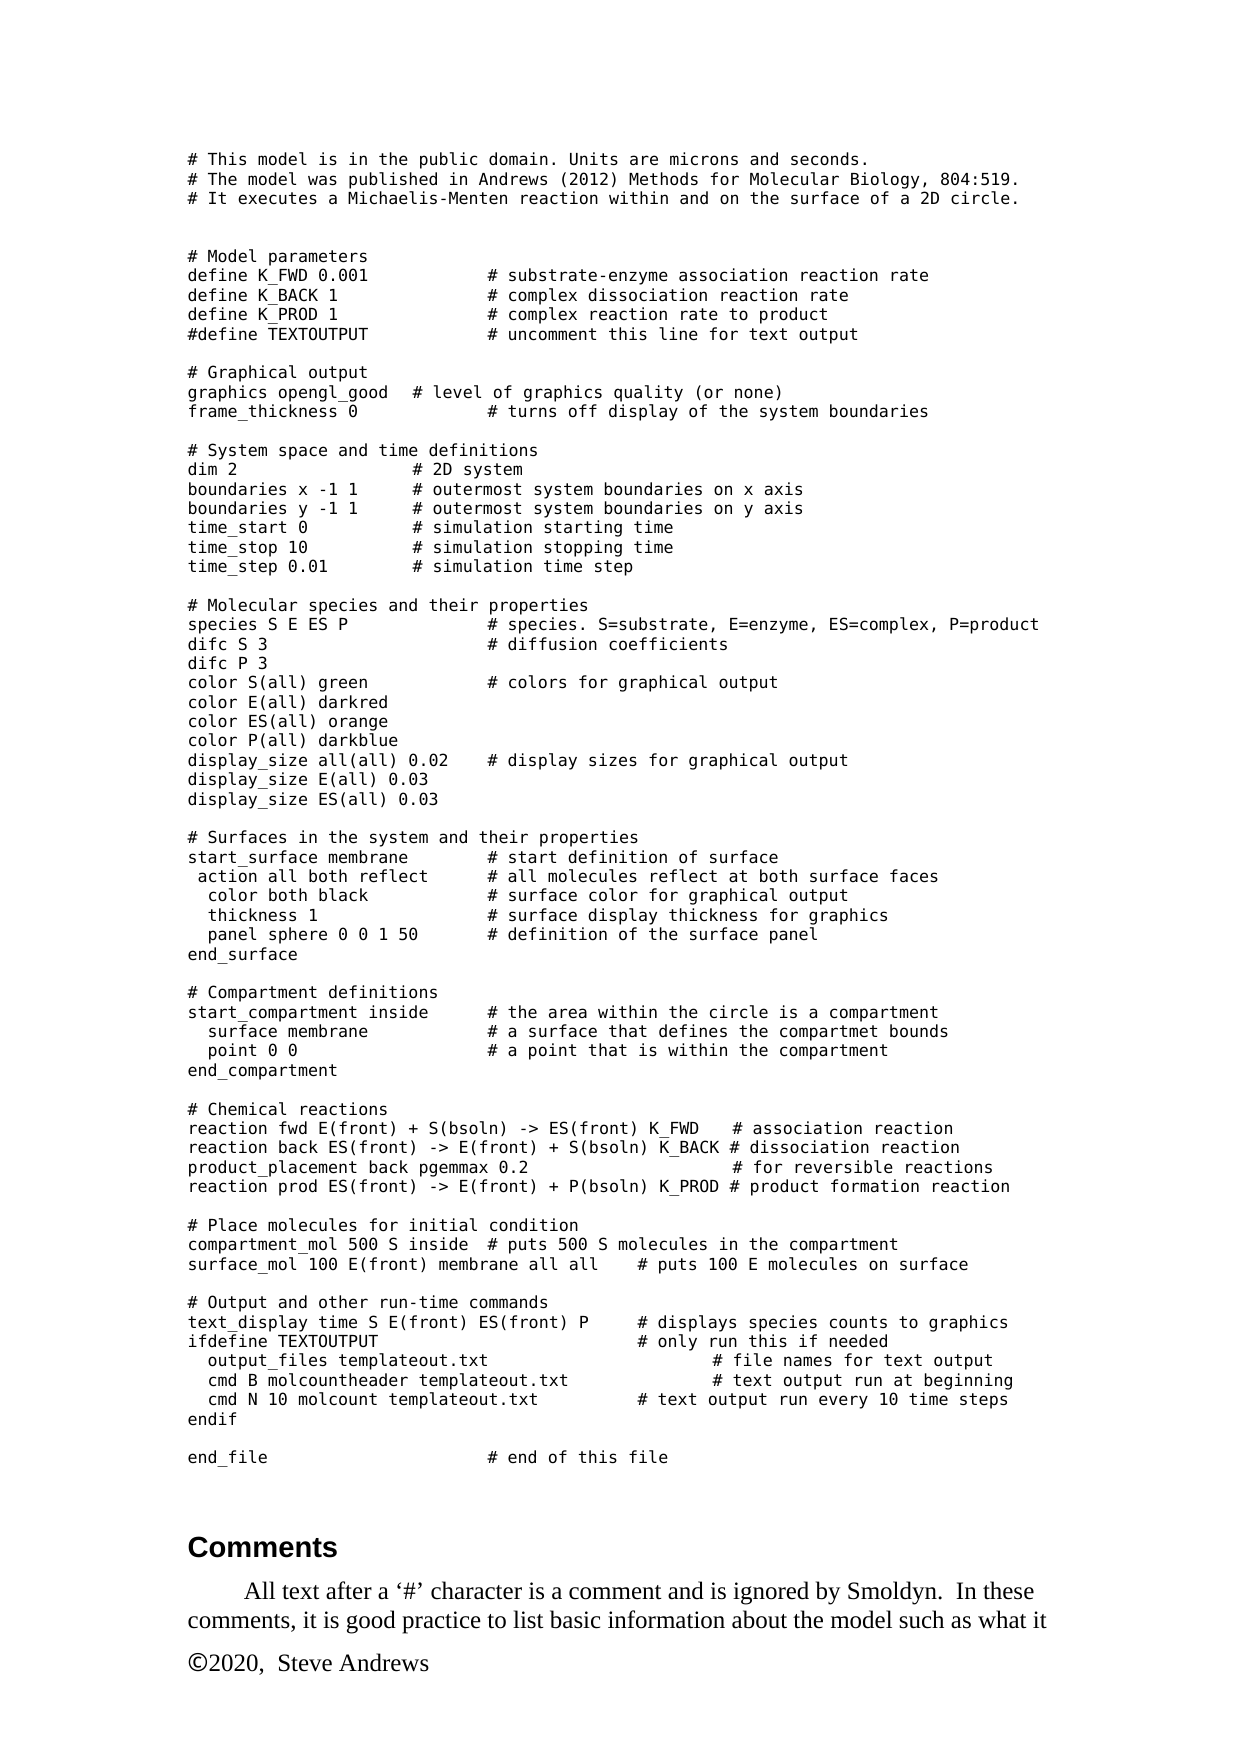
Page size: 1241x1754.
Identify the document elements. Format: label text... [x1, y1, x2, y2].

text define K_FWD 0.001 # substrate-enzyme association reaction rate [187, 266, 1053, 286]
text start_surface membrane # start definition of surface [187, 847, 1053, 867]
text time_stop 10 # simulation stopping time [187, 537, 1053, 557]
text time_start 0 # simulation starting time [187, 518, 1053, 537]
text # It executes a Michaelis-Menten reaction within and on the surface of a 2D circle. [187, 189, 1053, 208]
text output_files templateout.txt # file names for text output [187, 1351, 1053, 1371]
text # Output and other run-time commands [187, 1293, 1053, 1312]
text text_display time S E(front) ES(front) P # displays species counts to graphics [187, 1312, 1053, 1332]
text time_step 0.01 # simulation time step [187, 557, 1053, 576]
text # Graphical output [187, 363, 1053, 382]
text dim 2 # 2D system [187, 460, 1053, 479]
text endif [187, 1409, 1053, 1429]
text reaction prod ES(front) -> E(front) + P(bsoln) K_PROD # product formation reaction [187, 1177, 1053, 1196]
subtitle Comments [187, 1530, 1053, 1564]
text graphics opengl_good # level of graphics quality (or none) [187, 382, 1053, 402]
text # This model is in the public domain. Units are microns and seconds. [187, 150, 1053, 169]
text # Compartment definitions [187, 983, 1053, 1002]
text # Molecular species and their properties [187, 596, 1053, 615]
text color S(all) green # colors for graphical output [187, 673, 1053, 692]
text # Chemical reactions [187, 1099, 1053, 1119]
text # Model parameters [187, 247, 1053, 266]
text product_placement back pgemmax 0.2 # for reversible reactions [187, 1157, 1053, 1177]
text difc P 3 [187, 654, 1053, 673]
text end_surface [187, 944, 1053, 964]
text display_size all(all) 0.02 # display sizes for graphical output [187, 751, 1053, 770]
text reaction fwd E(front) + S(bsoln) -> ES(front) K_FWD # association reaction [187, 1119, 1053, 1138]
text color E(all) darkred [187, 692, 1053, 712]
text end_file # end of this file [187, 1448, 1053, 1467]
text surface_mol 100 E(front) membrane all all # puts 100 E molecules on surface [187, 1254, 1053, 1274]
text compartment_mol 500 S inside # puts 500 S molecules in the compartment [187, 1235, 1053, 1254]
text define K_BACK 1 # complex dissociation reaction rate [187, 286, 1053, 305]
text action all both reflect # all molecules reflect at both surface faces [187, 867, 1053, 886]
text display_size E(all) 0.03 [187, 770, 1053, 789]
text cmd N 10 molcount templateout.txt # text output run every 10 time steps [187, 1390, 1053, 1409]
text reaction back ES(front) -> E(front) + S(bsoln) K_BACK # dissociation reaction [187, 1138, 1053, 1157]
text boundaries y -1 1 # outermost system boundaries on y axis [187, 499, 1053, 518]
text # Place molecules for initial condition [187, 1216, 1053, 1235]
text thickness 1 # surface display thickness for graphics [187, 906, 1053, 925]
text start_compartment inside # the area within the circle is a compartment [187, 1002, 1053, 1022]
text ifdefine TEXTOUTPUT # only run this if needed [187, 1332, 1053, 1351]
text end_compartment [187, 1061, 1053, 1080]
text #define TEXTOUTPUT # uncomment this line for text output [187, 324, 1053, 344]
text point 0 0 # a point that is within the compartment [187, 1041, 1053, 1061]
text # The model was published in Andrews (2012) Methods for Molecular Biology, 804:519. [187, 169, 1053, 189]
text boundaries x -1 1 # outermost system boundaries on x axis [187, 479, 1053, 499]
text color P(all) darkblue [187, 731, 1053, 751]
text frame_thickness 0 # turns off display of the system boundaries [187, 402, 1053, 421]
text species S E ES P # species. S=substrate, E=enzyme, ES=complex, P=product [187, 615, 1053, 634]
text cmd B molcountheader templateout.txt # text output run at beginning [187, 1371, 1053, 1390]
text color both black # surface color for graphical output [187, 886, 1053, 906]
text define K_PROD 1 # complex reaction rate to product [187, 305, 1053, 324]
text # System space and time definitions [187, 441, 1053, 460]
text display_size ES(all) 0.03 [187, 789, 1053, 809]
text color ES(all) orange [187, 712, 1053, 731]
text surface membrane # a surface that defines the compartmet bounds [187, 1022, 1053, 1041]
text panel sphere 0 0 1 50 # definition of the surface panel [187, 925, 1053, 944]
text All text after a ‘#’ character is a comment and is ignored by Smoldyn. In these comments, it is good practice to list basic information about the model such as what it [187, 1576, 1053, 1634]
text # Surfaces in the system and their properties [187, 828, 1053, 847]
text difc S 3 # diffusion coefficients [187, 634, 1053, 654]
